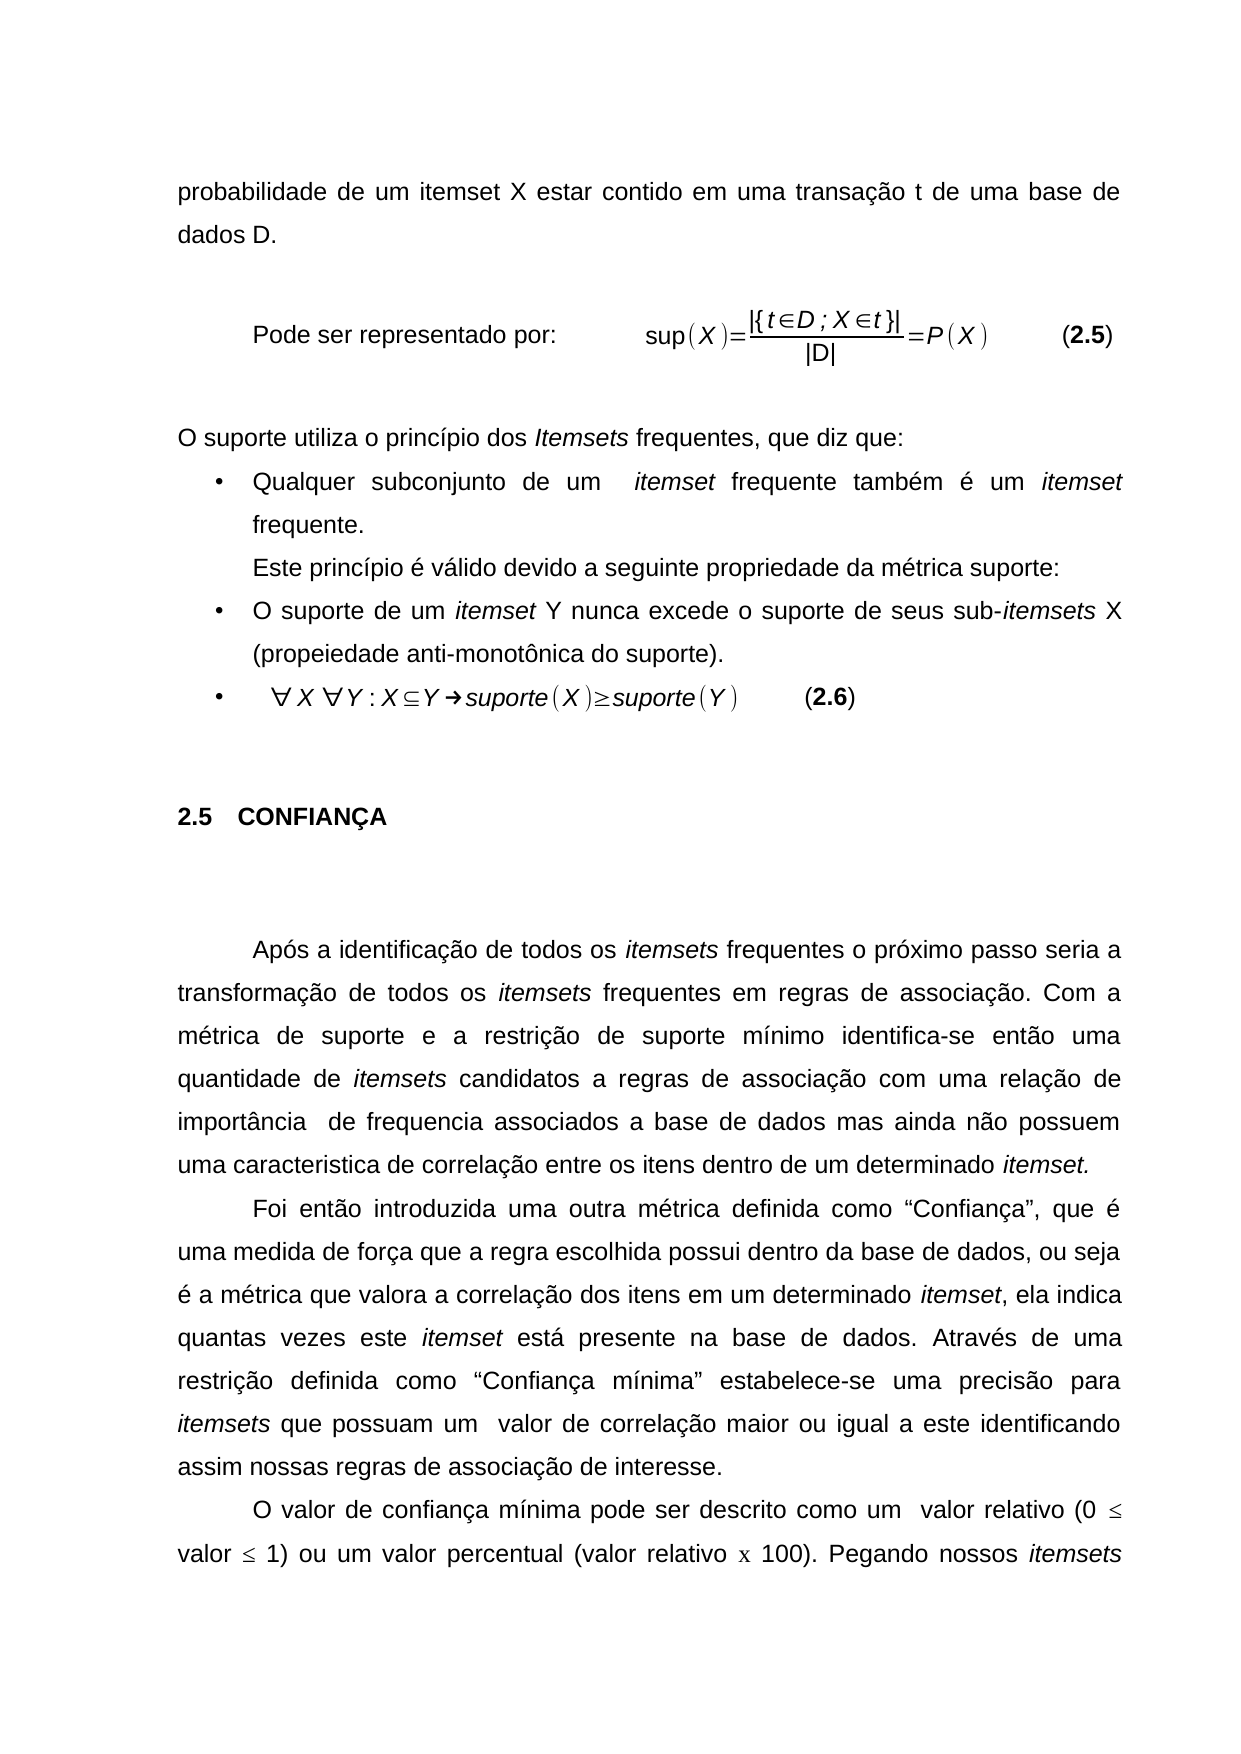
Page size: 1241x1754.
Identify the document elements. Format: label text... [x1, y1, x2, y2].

list (2.6) [215, 682, 1122, 713]
list Qualquer subconjunto de um itemset frequente também é um itemset frequente. [215, 467, 1122, 538]
text O suporte utiliza o princípio dos Itemsets frequentes, que diz que: [177, 423, 1122, 452]
subtitle CONFIANÇA [177, 802, 1122, 831]
text Pode ser representado por: (2.5) [177, 307, 1122, 366]
text Após a identificação de todos os itemsets frequentes o próximo passo seria a transformação de todos os itemsets frequentes em regras de associação. Com a métrica de suporte e a restrição de suporte mínimo identifica-se então uma quantidade de itemsets candidatos a regras de associação com uma relação de importância de frequencia associados a base de dados mas ainda não possuem uma caracteristica de correlação entre os itens dentro de um determinado itemset. [177, 935, 1122, 1179]
text probabilidade de um itemset X estar contido em uma transação t de uma base de dados D. [177, 177, 1122, 249]
list Este princípio é válido devido a seguinte propriedade da métrica suporte: [215, 553, 1122, 582]
list O suporte de um itemset Y nunca excede o suporte de seus sub-itemsets X (propeiedade anti-monotônica do suporte). [215, 596, 1122, 668]
text Foi então introduzida uma outra métrica definida como “Confiança”, que é uma medida de força que a regra escolhida possui dentro da base de dados, ou seja é a métrica que valora a correlação dos itens em um determinado itemset, ela indica quantas vezes este itemset está presente na base de dados. Através de uma restrição definida como “Confiança mínima” estabelece-se uma precisão para itemsets que possuam um valor de correlação maior ou igual a este identificando assim nossas regras de associação de interesse. [177, 1193, 1122, 1481]
text O valor de confiança mínima pode ser descrito como um valor relativo (0 ≤ valor ≤ 1) ou um valor percentual (valor relativo x 100). Pegando nossos itemsets [177, 1495, 1122, 1567]
